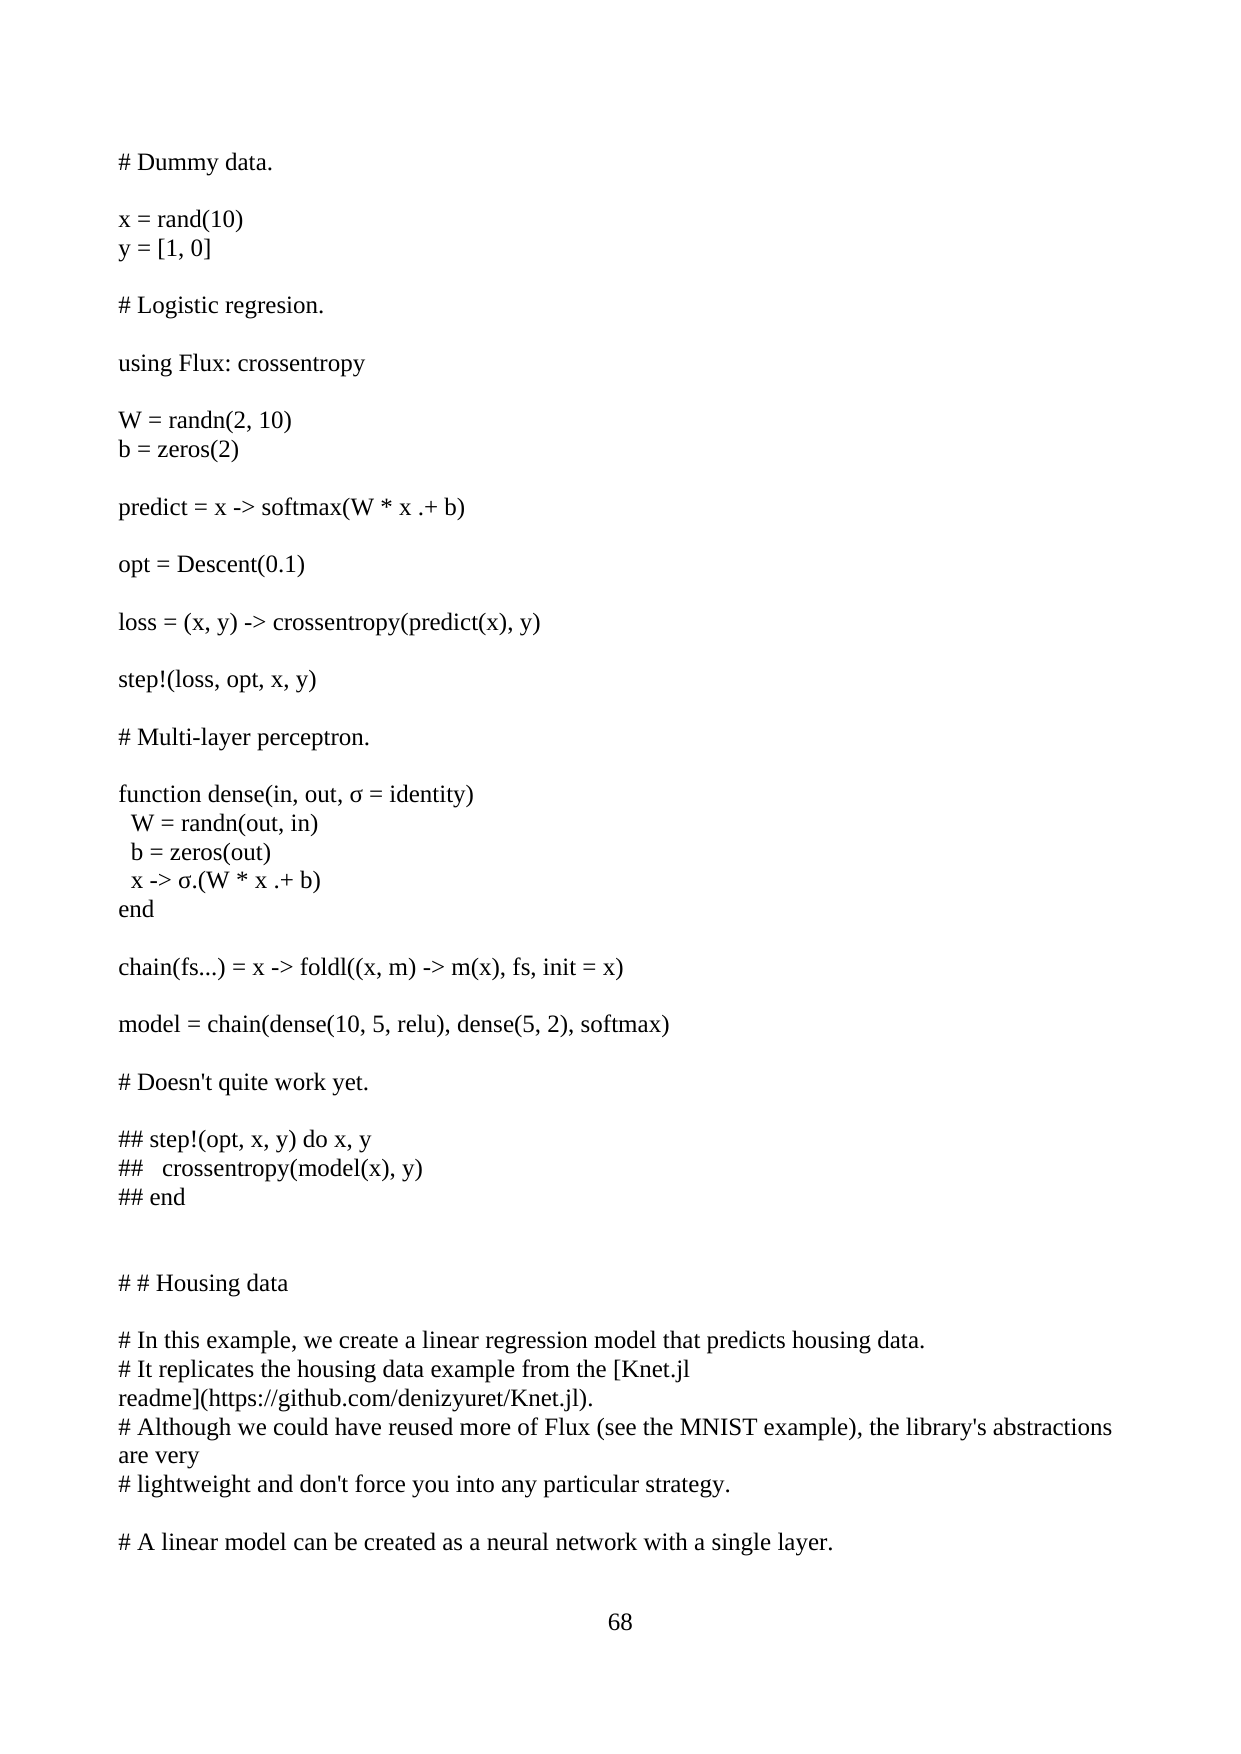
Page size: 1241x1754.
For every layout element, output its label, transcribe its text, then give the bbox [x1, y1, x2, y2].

text # Multi-layer perceptron. [118, 722, 1122, 751]
text step!(loss, opt, x, y) [118, 664, 1122, 693]
text # A linear model can be created as a neural network with a single layer. [118, 1527, 1122, 1556]
text W = randn(out, in) [118, 808, 1122, 837]
text ## end [118, 1182, 1122, 1211]
text b = zeros(2) [118, 434, 1122, 463]
text y = [1, 0] [118, 233, 1122, 262]
text # # Housing data [118, 1268, 1122, 1297]
text # lightweight and don't force you into any particular strategy. [118, 1469, 1122, 1498]
text # Doesn't quite work yet. [118, 1067, 1122, 1096]
text # Dummy data. [118, 147, 1122, 176]
text W = randn(2, 10) [118, 406, 1122, 434]
text # It replicates the housing data example from the [Knet.jl readme](https://github.com/denizyuret/Knet.jl). [118, 1354, 1122, 1412]
text model = chain(dense(10, 5, relu), dense(5, 2), softmax) [118, 1009, 1122, 1038]
text chain(fs...) = x -> foldl((x, m) -> m(x), fs, init = x) [118, 952, 1122, 981]
text predict = x -> softmax(W * x .+ b) [118, 492, 1122, 521]
text # In this example, we create a linear regression model that predicts housing data. [118, 1326, 1122, 1354]
text using Flux: crossentropy [118, 348, 1122, 377]
text opt = Descent(0.1) [118, 549, 1122, 578]
text ## crossentropy(model(x), y) [118, 1153, 1122, 1182]
text loss = (x, y) -> crossentropy(predict(x), y) [118, 607, 1122, 636]
text x -> σ.(W * x .+ b) [118, 866, 1122, 894]
text b = zeros(out) [118, 837, 1122, 866]
text end [118, 894, 1122, 923]
text ## step!(opt, x, y) do x, y [118, 1124, 1122, 1153]
text # Logistic regresion. [118, 291, 1122, 319]
text x = rand(10) [118, 204, 1122, 233]
text # Although we could have reused more of Flux (see the MNIST example), the library's abstractions are very [118, 1412, 1122, 1469]
text function dense(in, out, σ = identity) [118, 779, 1122, 808]
